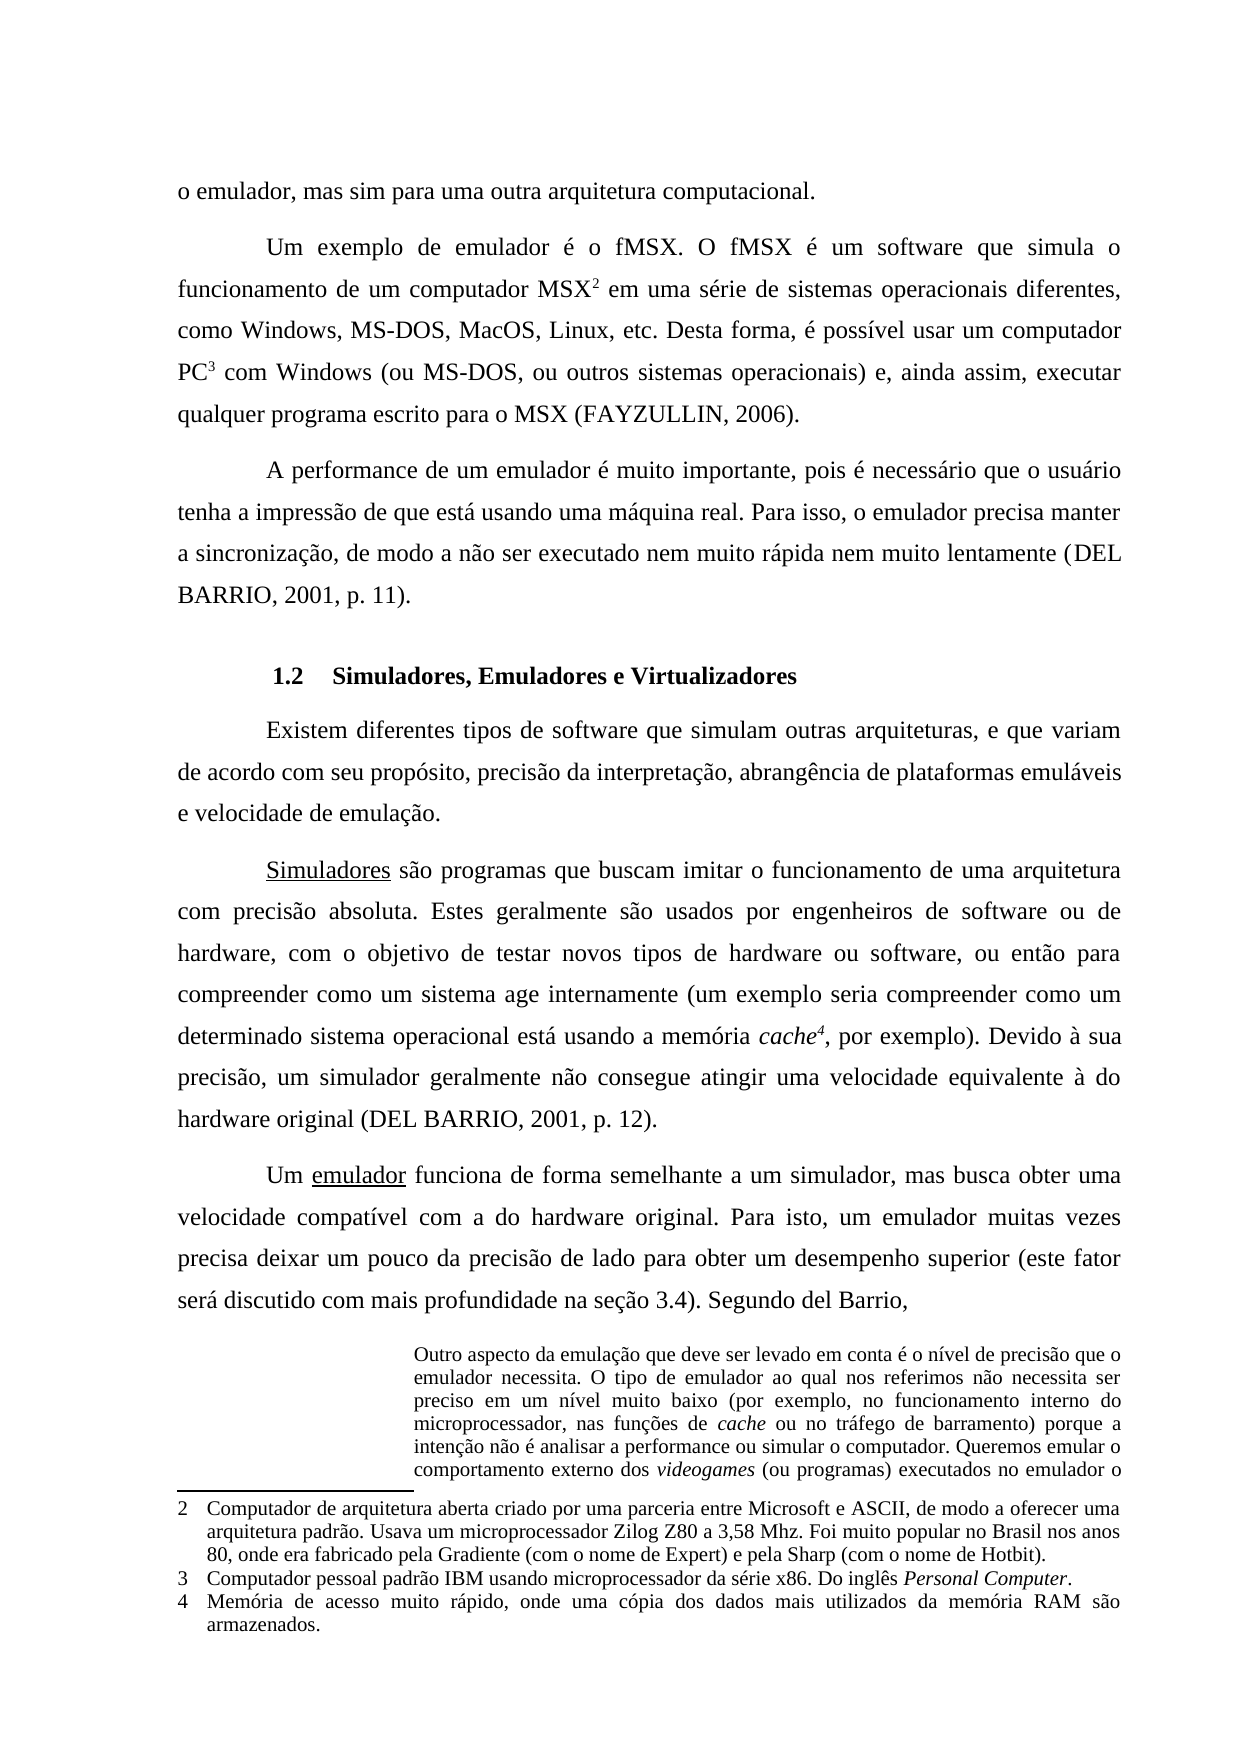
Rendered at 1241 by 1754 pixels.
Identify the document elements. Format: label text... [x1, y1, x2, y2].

text Outro aspecto da emulação que deve ser levado em conta é o nível de precisão que o emulador necessita. O tipo de emulador ao qual nos referimos não necessita ser preciso em um nível muito baixo (por exemplo, no funcionamento interno do microprocessador, nas funções de cache ou no tráfego de barramento) porque a intenção não é analisar a performance ou simular o computador. Queremos emular o comportamento externo dos videogames (ou programas) executados no emulador o [413, 1342, 1122, 1481]
text Computador de arquitetura aberta criado por uma parceria entre Microsoft e ASCII, de modo a oferecer uma arquitetura padrão. Usava um microprocessador Zilog Z80 a 3,58 Mhz. Foi muito popular no Brasil nos anos 80, onde era fabricado pela Gradiente (com o nome de Expert) e pela Sharp (com o nome de Hotbit). [177, 1497, 1122, 1566]
text Um emulador funciona de forma semelhante a um simulador, mas busca obter uma velocidade compatível com a do hardware original. Para isto, um emulador muitas vezes precisa deixar um pouco da precisão de lado para obter um desempenho superior (este fator será discutido com mais profundidade na seção 3.4). Segundo del Barrio, [177, 1161, 1122, 1314]
text Existem diferentes tipos de software que simulam outras arquiteturas, e que variam de acordo com seu propósito, precisão da interpretação, abrangência de plataformas emuláveis e velocidade de emulação. [177, 716, 1122, 827]
text o emulador, mas sim para uma outra arquitetura computacional. [177, 177, 1122, 205]
text A performance de um emulador é muito importante, pois é necessário que o usuário tenha a impressão de que está usando uma máquina real. Para isso, o emulador precisa manter a sincronização, de modo a não ser executado nem muito rápida nem muito lentamente (DEL BARRIO, 2001, p. 11). [177, 456, 1122, 608]
text Computador pessoal padrão IBM usando microprocessador da série x86. Do inglês Personal Computer. [177, 1566, 1122, 1589]
text Um exemplo de emulador é o fMSX. O fMSX é um software que simula o funcionamento de um computador MSX em uma série de sistemas operacionais diferentes, como Windows, MS-DOS, MacOS, Linux, etc. Desta forma, é possível usar um computador PC com Windows (ou MS-DOS, ou outros sistemas operacionais) e, ainda assim, executar qualquer programa escrito para o MSX (FAYZULLIN, 2006). [177, 233, 1122, 427]
text Simuladores são programas que buscam imitar o funcionamento de uma arquitetura com precisão absoluta. Estes geralmente são usados por engenheiros de software ou de hardware, com o objetivo de testar novos tipos de hardware ou software, ou então para compreender como um sistema age internamente (um exemplo seria compreender como um determinado sistema operacional está usando a memória cache, por exemplo). Devido à sua precisão, um simulador geralmente não consegue atingir uma velocidade equivalente à do hardware original (DEL BARRIO, 2001, p. 12). [177, 856, 1122, 1133]
subtitle Simuladores, Emuladores e Virtualizadores [177, 662, 1122, 690]
text Memória de acesso muito rápido, onde uma cópia dos dados mais utilizados da memória RAM são armazenados. [177, 1589, 1122, 1636]
